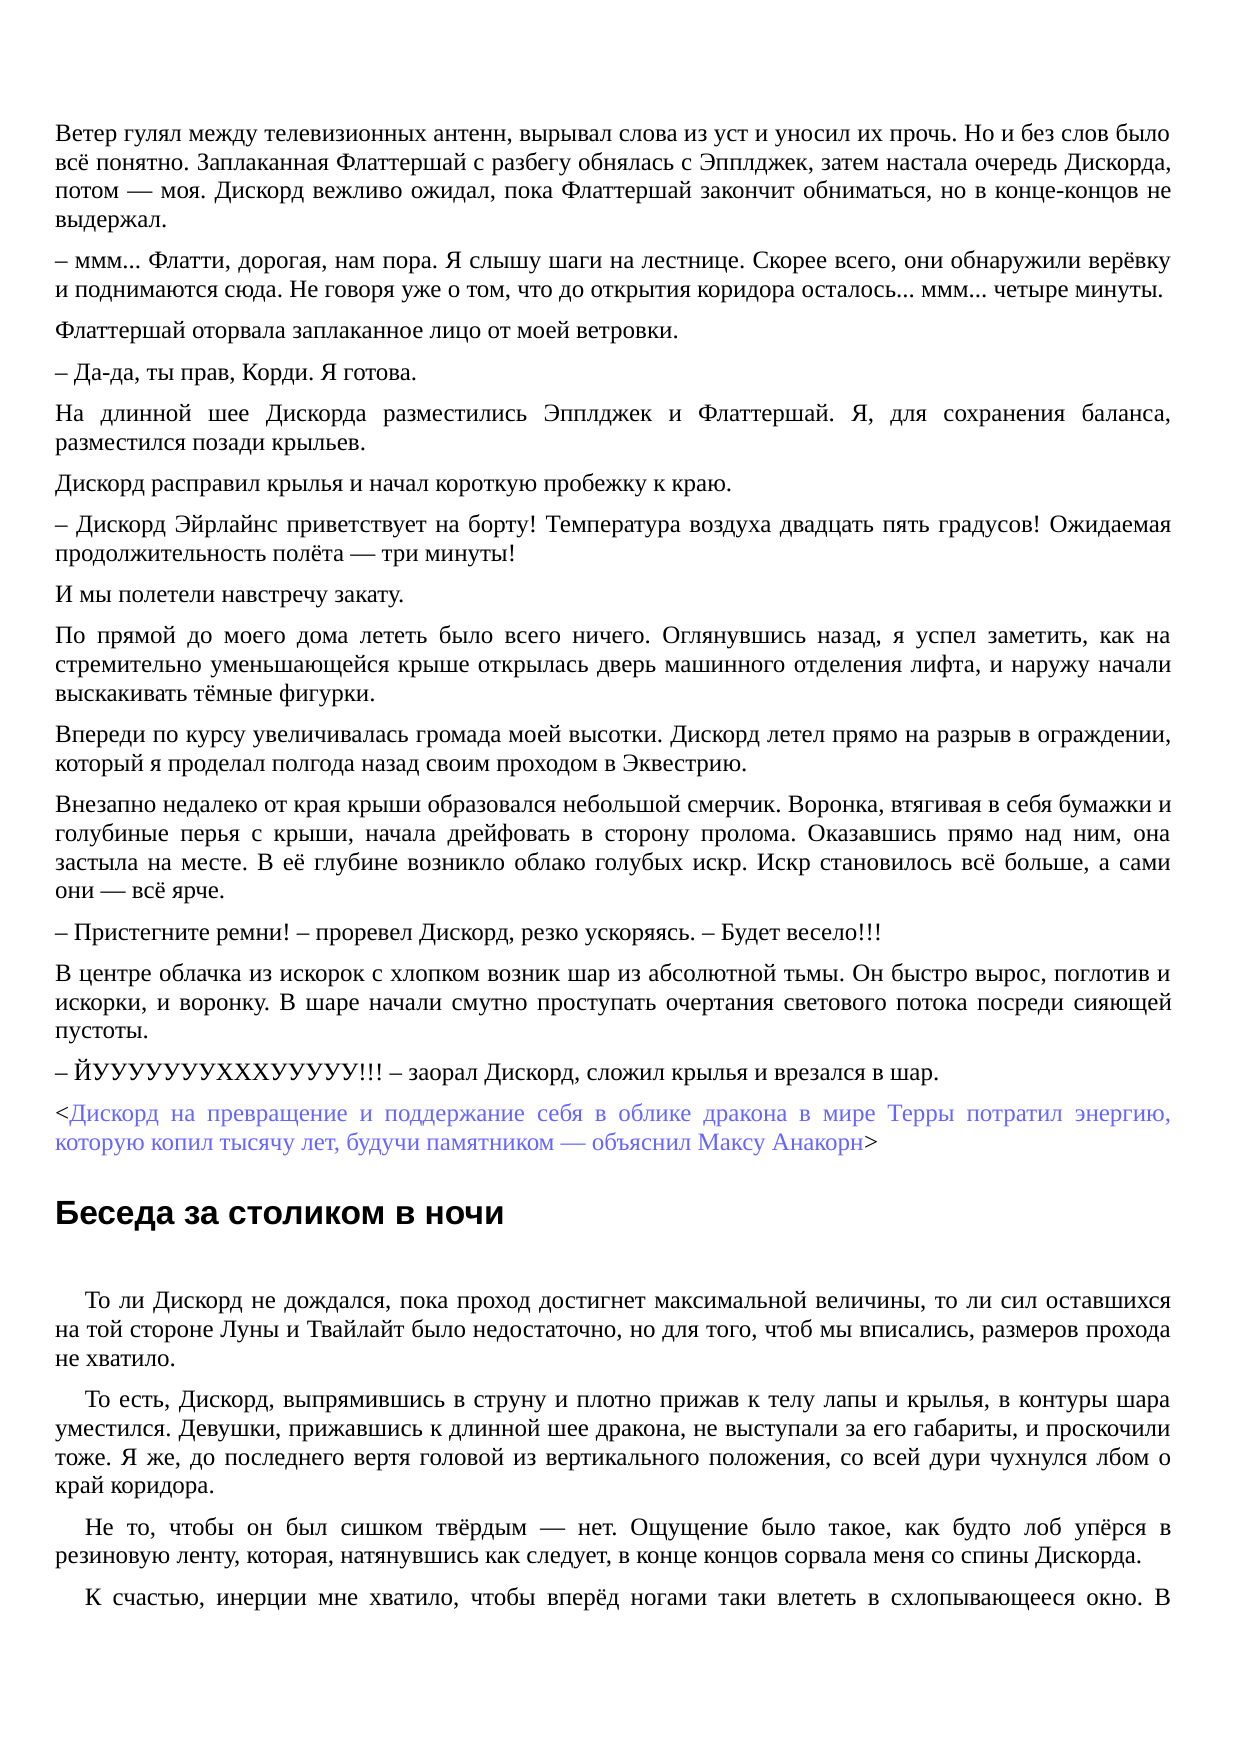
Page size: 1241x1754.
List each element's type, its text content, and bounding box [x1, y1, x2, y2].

text – ммм... Флатти, дорогая, нам пора. Я слышу шаги на лестнице. Скорее всего, они обнаружили верёвку и поднимаются сюда. Не говоря уже о том, что до открытия коридора осталось... ммм... четыре минуты. [55, 246, 1172, 303]
text По прямой до моего дома лететь было всего ничего. Оглянувшись назад, я успел заметить, как на стремительно уменьшающейся крыше открылась дверь машинного отделения лифта, и наружу начали выскакивать тёмные фигурки. [55, 621, 1172, 707]
text То есть, Дискорд, выпрямившись в струну и плотно прижав к телу лапы и крылья, в контуры шара уместился. Девушки, прижавшись к длинной шее дракона, не выступали за его габариты, и проскочили тоже. Я же, до последнего вертя головой из вертикального положения, со всей дури чухнулся лбом о край коридора. [55, 1384, 1172, 1499]
text <Дискорд на превращение и поддержание себя в облике дракона в мире Терры потратил энергию, которую копил тысячу лет, будучи памятником — объяснил Максу Анакорн> [55, 1098, 1172, 1156]
text – Пристегните ремни! – проревел Дискорд, резко ускоряясь. – Будет весело!!! [55, 917, 1172, 946]
text – Дискорд Эйрлайнс приветствует на борту! Температура воздуха двадцать пять градусов! Ожидаемая продолжительность полёта — три минуты! [55, 509, 1172, 567]
subtitle Беседа за столиком в ночи [55, 1193, 1172, 1232]
text Впереди по курсу увеличивалась громада моей высотки. Дискорд летел прямо на разрыв в ограждении, который я проделал полгода назад своим проходом в Эквестрию. [55, 719, 1172, 777]
text К счастью, инерции мне хватило, чтобы вперёд ногами таки влететь в схлопывающееся окно. В [55, 1582, 1172, 1611]
text На длинной шее Дискорда разместились Эпплджек и Флаттершай. Я, для сохранения баланса, разместился позади крыльев. [55, 398, 1172, 456]
text Не то, чтобы он был сишком твёрдым — нет. Ощущение было такое, как будто лоб упёрся в резиновую ленту, которая, натянувшись как следует, в конце концов сорвала меня со спины Дискорда. [55, 1512, 1172, 1569]
text – ЙУУУУУУУХХХУУУУУ!!! – заорал Дискорд, сложил крылья и врезался в шар. [55, 1057, 1172, 1086]
text В центре облачка из искорок с хлопком возник шар из абсолютной тьмы. Он быстро вырос, поглотив и искорки, и воронку. В шаре начали смутно проступать очертания светового потока посреди сияющей пустоты. [55, 958, 1172, 1044]
text – Да-да, ты прав, Корди. Я готова. [55, 357, 1172, 386]
text И мы полетели навстречу закату. [55, 579, 1172, 608]
text Ветер гулял между телевизионных антенн, вырывал слова из уст и уносил их прочь. Но и без слов было всё понятно. Заплаканная Флаттершай с разбегу обнялась с Эпплджек, затем настала очередь Дискорда, потом — моя. Дискорд вежливо ожидал, пока Флаттершай закончит обниматься, но в конце-концов не выдержал. [55, 118, 1172, 233]
text Дискорд расправил крылья и начал короткую пробежку к краю. [55, 468, 1172, 497]
text Внезапно недалеко от края крыши образовался небольшой смерчик. Воронка, втягивая в себя бумажки и голубиные перья с крыши, начала дрейфовать в сторону пролома. Оказавшись прямо над ним, она застыла на месте. В её глубине возникло облако голубых искр. Искр становилось всё больше, а сами они — всё ярче. [55, 789, 1172, 904]
text Флаттершай оторвала заплаканное лицо от моей ветровки. [55, 316, 1172, 344]
text То ли Дискорд не дождался, пока проход достигнет максимальной величины, то ли сил оставшихся на той стороне Луны и Твайлайт было недостаточно, но для того, чтоб мы вписались, размеров прохода не хватило. [55, 1286, 1172, 1372]
